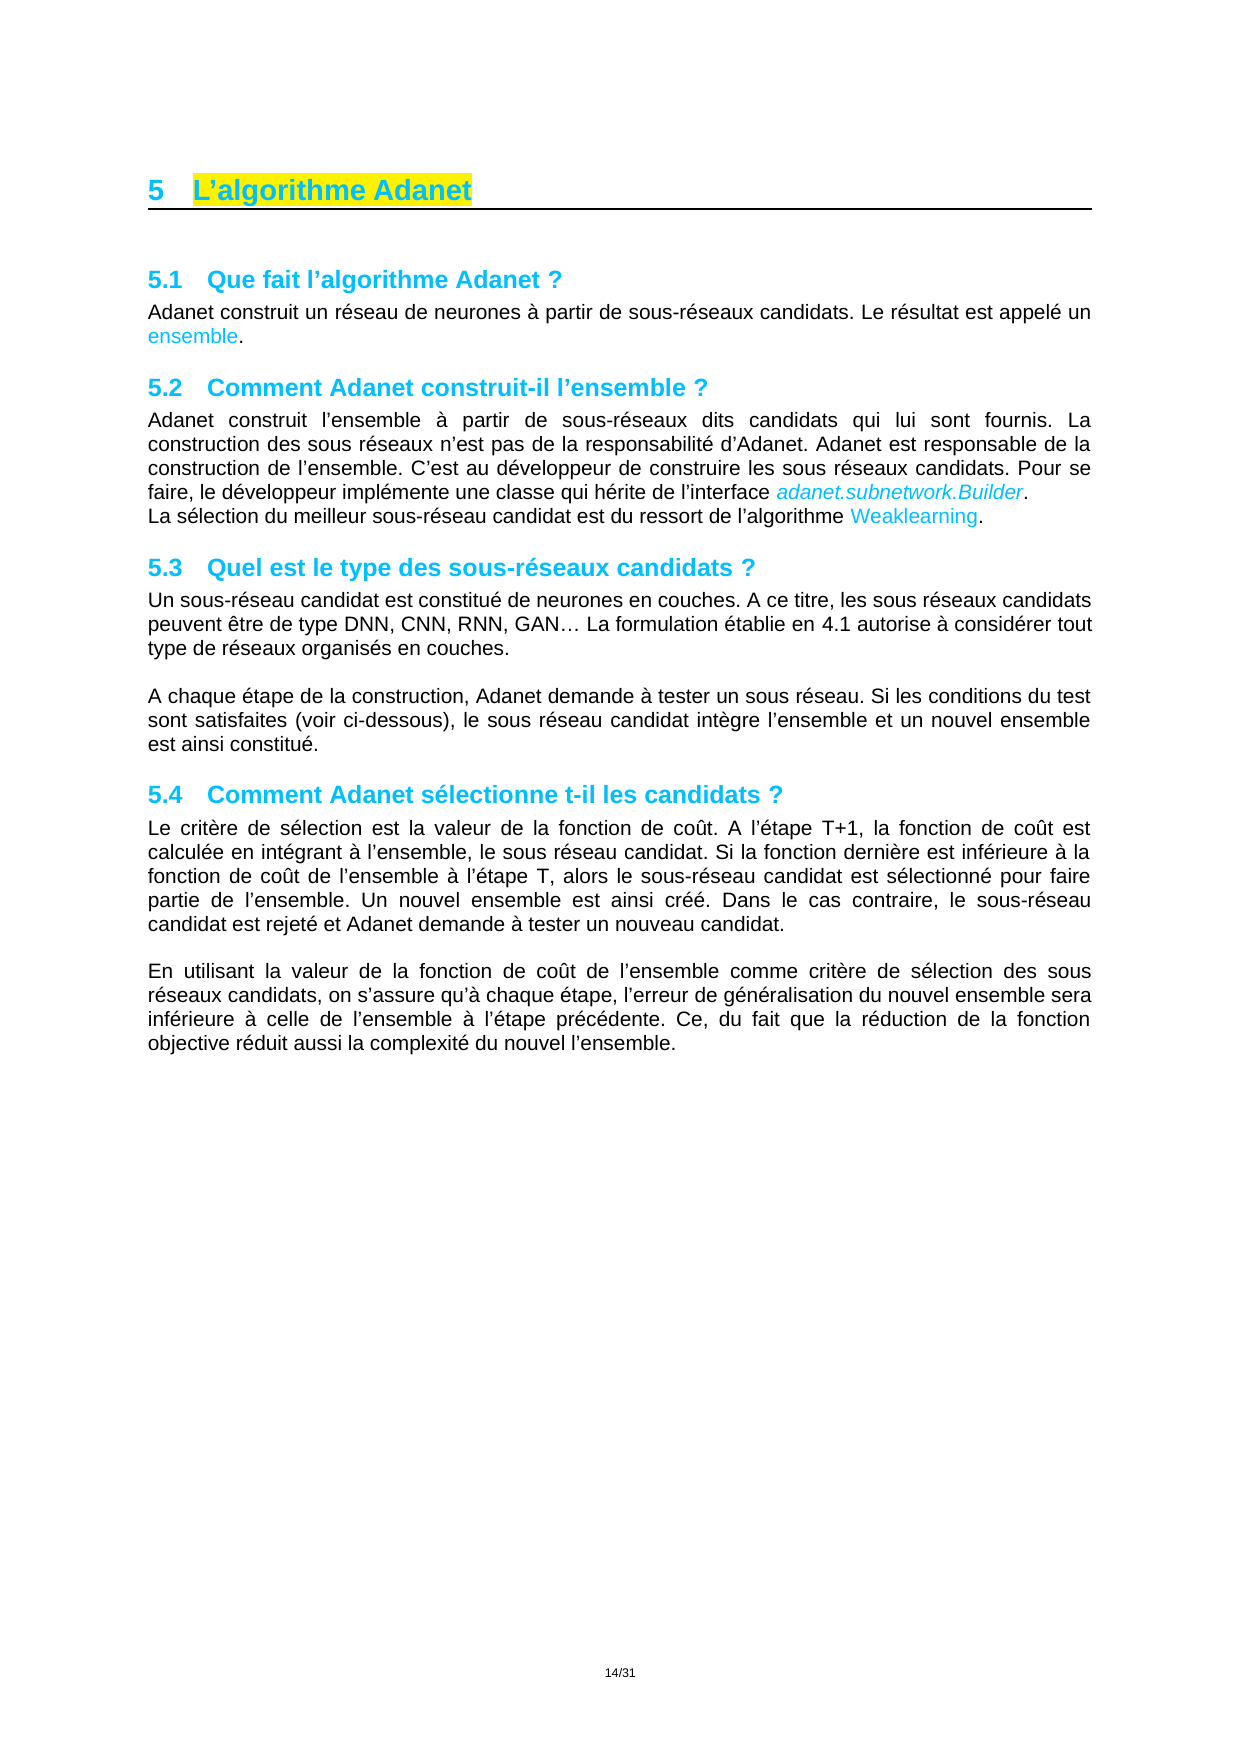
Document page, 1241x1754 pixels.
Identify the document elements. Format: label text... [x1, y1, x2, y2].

subtitle Que fait l’algorithme Adanet ? [148, 265, 1092, 294]
subtitle Quel est le type des sous-réseaux candidats ? [148, 553, 1092, 582]
text A chaque étape de la construction, Adanet demande à tester un sous réseau. Si les conditions du test sont satisfaites (voir ci-dessous), le sous réseau candidat intègre l’ensemble et un nouvel ensemble est ainsi constitué. [148, 684, 1092, 756]
subtitle L’algorithme Adanet [148, 173, 1092, 208]
text Adanet construit l’ensemble à partir de sous-réseaux dits candidats qui lui sont fournis. La construction des sous réseaux n’est pas de la responsabilité d’Adanet. Adanet est responsable de la construction de l’ensemble. C’est au développeur de construire les sous réseaux candidats. Pour se faire, le développeur implémente une classe qui hérite de l’interface adanet.subnetwork.Builder. [148, 408, 1092, 504]
subtitle Comment Adanet sélectionne t-il les candidats ? [148, 781, 1092, 809]
text Le critère de sélection est la valeur de la fonction de coût. A l’étape T+1, la fonction de coût est calculée en intégrant à l’ensemble, le sous réseau candidat. Si la fonction dernière est inférieure à la fonction de coût de l’ensemble à l’étape T, alors le sous-réseau candidat est sélectionné pour faire partie de l’ensemble. Un nouvel ensemble est ainsi créé. Dans le cas contraire, le sous-réseau candidat est rejeté et Adanet demande à tester un nouveau candidat. [148, 816, 1092, 935]
text La sélection du meilleur sous-réseau candidat est du ressort de l’algorithme Weaklearning. [148, 504, 1092, 528]
subtitle Comment Adanet construit-il l’ensemble ? [148, 373, 1092, 402]
text Un sous-réseau candidat est constitué de neurones en couches. A ce titre, les sous réseaux candidats peuvent être de type DNN, CNN, RNN, GAN… La formulation établie en 4.1 autorise à considérer tout type de réseaux organisés en couches. [148, 588, 1092, 660]
text Adanet construit un réseau de neurones à partir de sous-réseaux candidats. Le résultat est appelé un ensemble. [148, 300, 1092, 348]
text En utilisant la valeur de la fonction de coût de l’ensemble comme critère de sélection des sous réseaux candidats, on s’assure qu’à chaque étape, l’erreur de généralisation du nouvel ensemble sera inférieure à celle de l’ensemble à l’étape précédente. Ce, du fait que la réduction de la fonction objective réduit aussi la complexité du nouvel l’ensemble. [148, 959, 1092, 1055]
